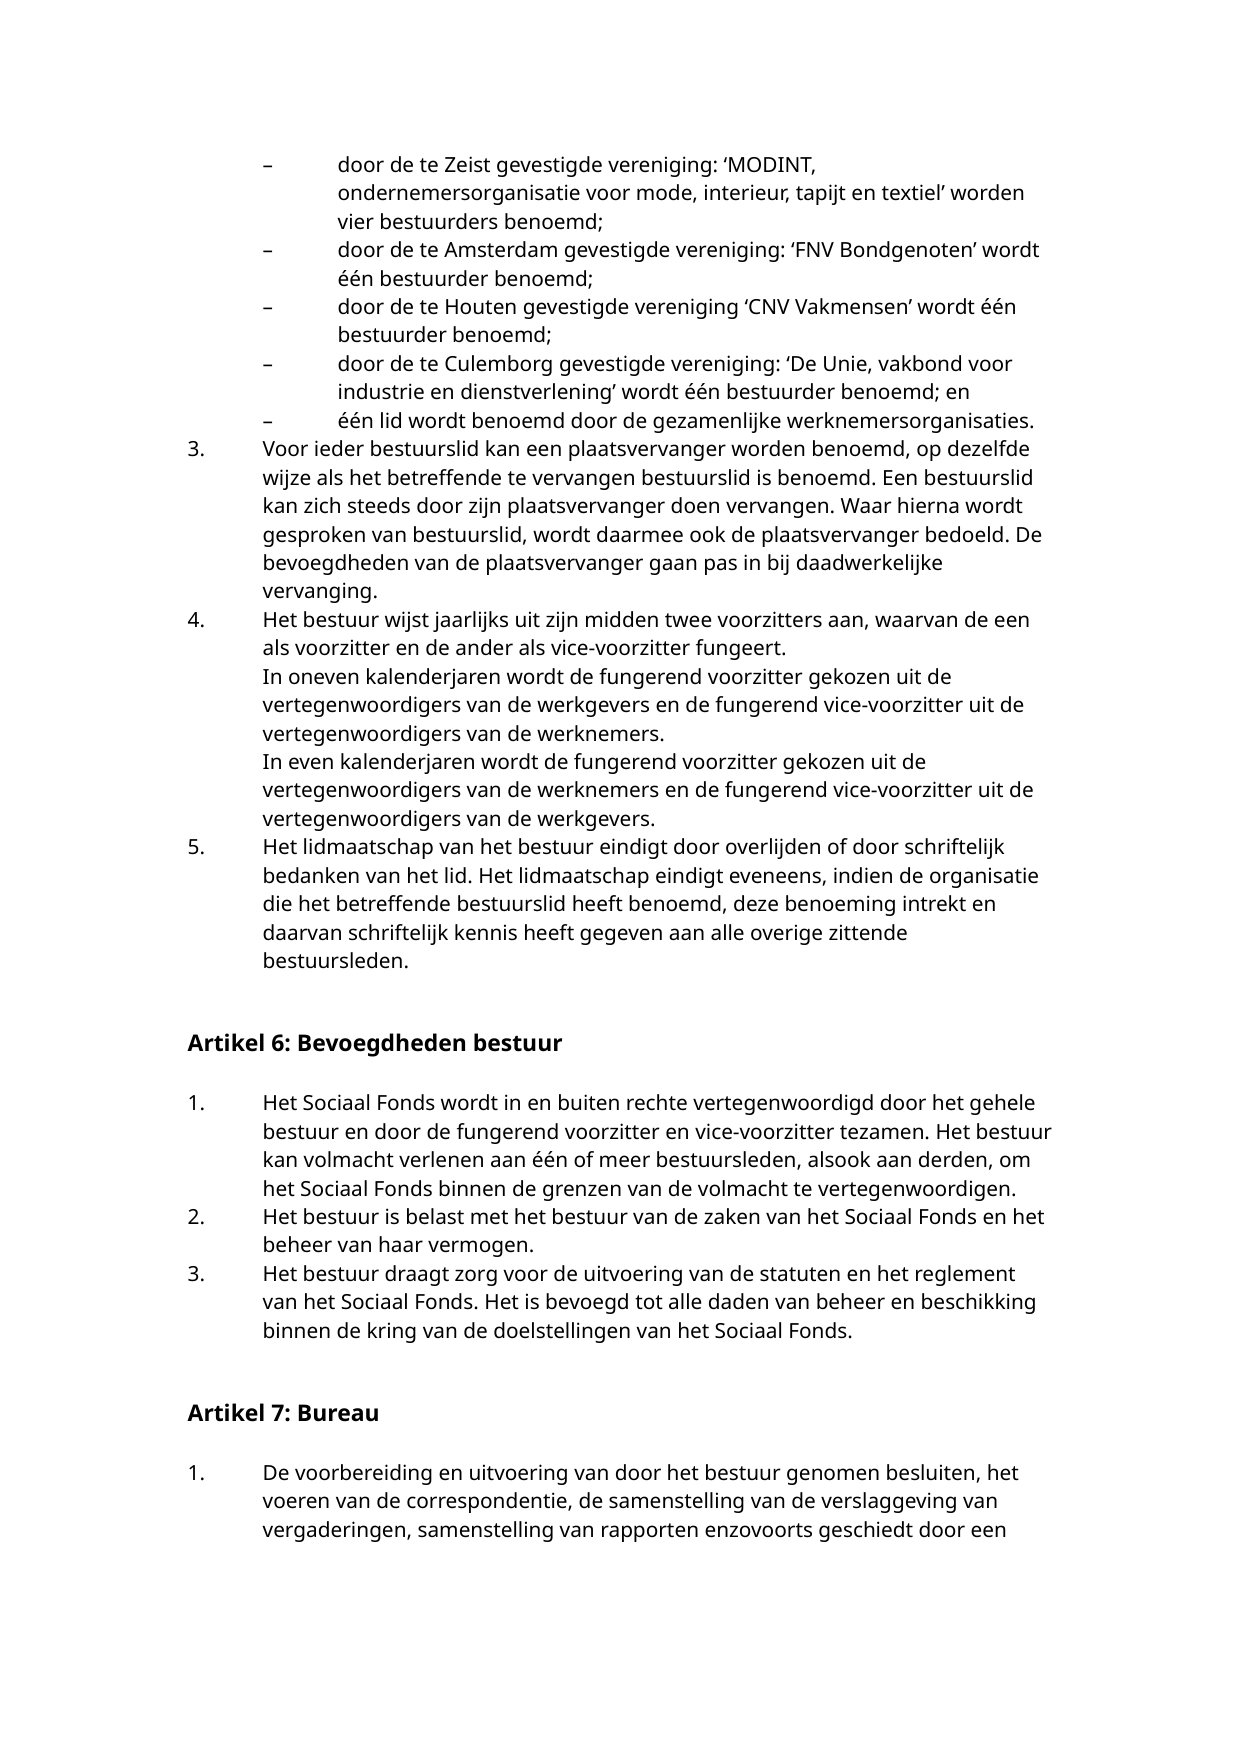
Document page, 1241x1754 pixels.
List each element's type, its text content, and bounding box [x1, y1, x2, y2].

list door de te Amsterdam gevestigde vereniging: ‘FNV Bondgenoten’ wordt één bestuurder benoemd; [262, 235, 1053, 292]
list één lid wordt benoemd door de gezamenlijke werknemersorganisaties. [262, 406, 1053, 434]
list Het lidmaatschap van het bestuur eindigt door overlijden of door schriftelijk bedanken van het lid. Het lidmaatschap eindigt eveneens, indien de organisatie die het betreffende bestuurslid heeft benoemd, deze benoeming intrekt en daarvan schriftelijk kennis heeft gegeven aan alle overige zittende bestuursleden. [187, 832, 1053, 975]
list In even kalenderjaren wordt de fungerend voorzitter gekozen uit de vertegenwoordigers van de werknemers en de fungerend vice-voorzitter uit de vertegenwoordigers van de werkgevers. [187, 747, 1053, 832]
list Het bestuur is belast met het bestuur van de zaken van het Sociaal Fonds en het beheer van haar vermogen. [187, 1202, 1053, 1259]
list door de te Culemborg gevestigde vereniging: ‘De Unie, vakbond voor industrie en dienstverlening’ wordt één bestuurder benoemd; en [262, 349, 1053, 406]
subtitle Artikel 7: Bureau [187, 1397, 1053, 1428]
list door de te Zeist gevestigde vereniging: ‘MODINT, ondernemersorganisatie voor mode, interieur, tapijt en textiel’ worden vier bestuurders benoemd; [262, 150, 1053, 235]
list Het bestuur wijst jaarlijks uit zijn midden twee voorzitters aan, waarvan de een als voorzitter en de ander als vice-voorzitter fungeert. [187, 605, 1053, 662]
list In oneven kalenderjaren wordt de fungerend voorzitter gekozen uit de vertegenwoordigers van de werkgevers en de fungerend vice-voorzitter uit de vertegenwoordigers van de werknemers. [187, 662, 1053, 747]
list Het Sociaal Fonds wordt in en buiten rechte vertegenwoordigd door het gehele bestuur en door de fungerend voorzitter en vice-voorzitter tezamen. Het bestuur kan volmacht verlenen aan één of meer bestuursleden, alsook aan derden, om het Sociaal Fonds binnen de grenzen van de volmacht te vertegenwoordigen. [187, 1088, 1053, 1202]
list De voorbereiding en uitvoering van door het bestuur genomen besluiten, het voeren van de correspondentie, de samenstelling van de verslaggeving van vergaderingen, samenstelling van rapporten enzovoorts geschiedt door een [187, 1458, 1053, 1543]
subtitle Artikel 6: Bevoegdheden bestuur [187, 1027, 1053, 1058]
list Het bestuur draagt zorg voor de uitvoering van de statuten en het reglement van het Sociaal Fonds. Het is bevoegd tot alle daden van beheer en beschikking binnen de kring van de doelstellingen van het Sociaal Fonds. [187, 1259, 1053, 1344]
list Voor ieder bestuurslid kan een plaatsvervanger worden benoemd, op dezelfde wijze als het betreffende te vervangen bestuurslid is benoemd. Een bestuurslid kan zich steeds door zijn plaatsvervanger doen vervangen. Waar hierna wordt gesproken van bestuurslid, wordt daarmee ook de plaatsvervanger bedoeld. De bevoegdheden van de plaatsvervanger gaan pas in bij daadwerkelijke vervanging. [187, 434, 1053, 605]
list door de te Houten gevestigde vereniging ‘CNV Vakmensen’ wordt één bestuurder benoemd; [262, 292, 1053, 349]
